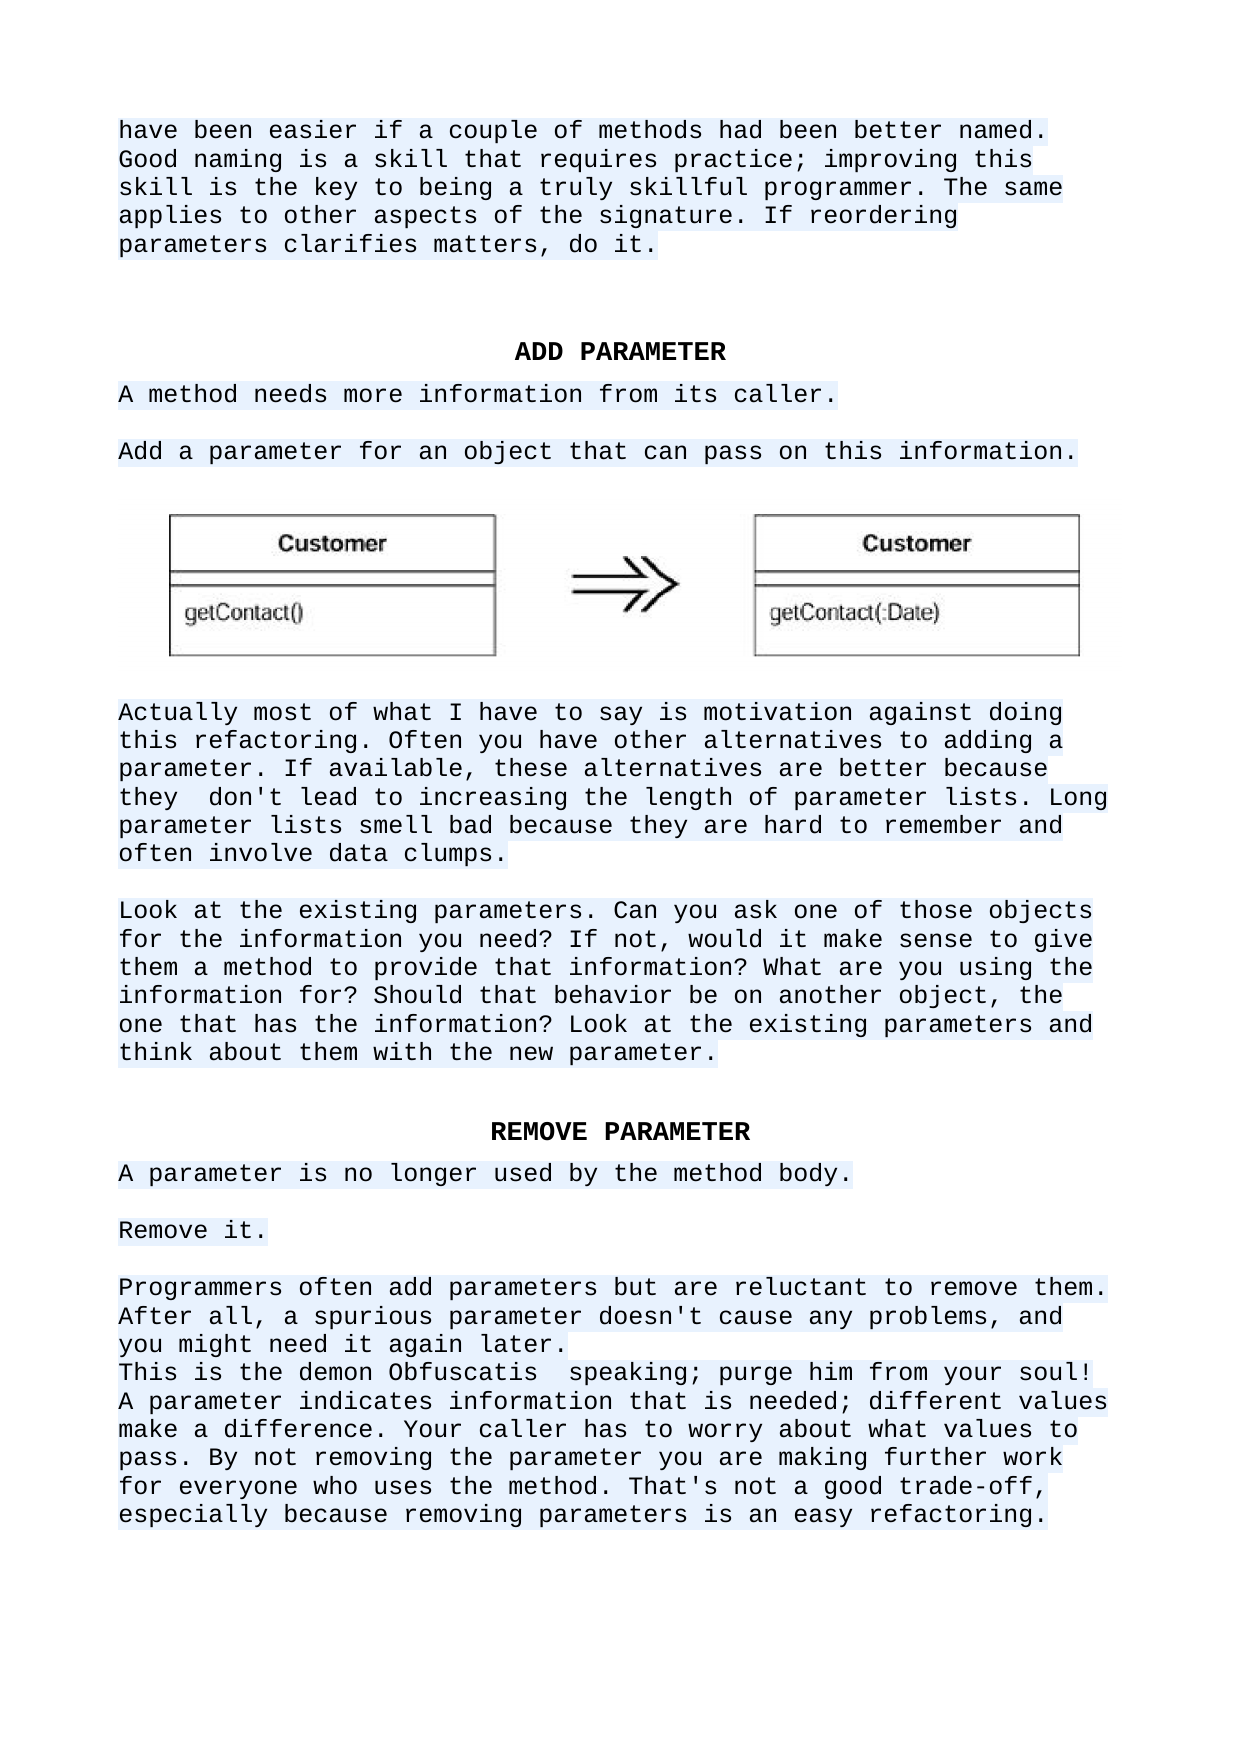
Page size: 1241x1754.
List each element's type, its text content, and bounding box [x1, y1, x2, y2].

text A parameter is no longer used by the method body. [118, 1161, 1122, 1189]
text Remove it. [118, 1218, 1122, 1246]
text Programmers often add parameters but are reluctant to remove them. After all, a spurious parameter doesn't cause any problems, and you might need it again later. [118, 1275, 1122, 1360]
subtitle ADD PARAMETER [118, 338, 1122, 369]
text Actually most of what I have to say is motivation against doing this refactoring. Often you have other alternatives to adding a parameter. If available, these alternatives are better because they don't lead to increasing the length of parameter lists. Long parameter lists smell bad because they are hard to remember and often involve data clumps. [118, 699, 1122, 869]
picture [118, 495, 1123, 671]
text This is the demon Obfuscatis speaking; purge him from your soul! A parameter indicates information that is needed; different values make a difference. Your caller has to worry about what values to pass. By not removing the parameter you are making further work for everyone who uses the method. That's not a good trade-off, especially because removing parameters is an easy refactoring. [118, 1360, 1122, 1530]
text Add a parameter for an object that can pass on this information. [118, 438, 1122, 467]
text Look at the existing parameters. Can you ask one of those objects for the information you need? If not, would it make sense to give them a method to provide that information? What are you using the information for? Should that behavior be on another object, the one that has the information? Look at the existing parameters and think about them with the new parameter. [118, 898, 1122, 1068]
subtitle REMOVE PARAMETER [118, 1118, 1122, 1148]
text A method needs more information from its caller. [118, 381, 1122, 410]
text have been easier if a couple of methods had been better named. Good naming is a skill that requires practice; improving this skill is the key to being a truly skillful programmer. The same applies to other aspects of the signature. If reordering parameters clarifies matters, do it. [118, 118, 1122, 260]
